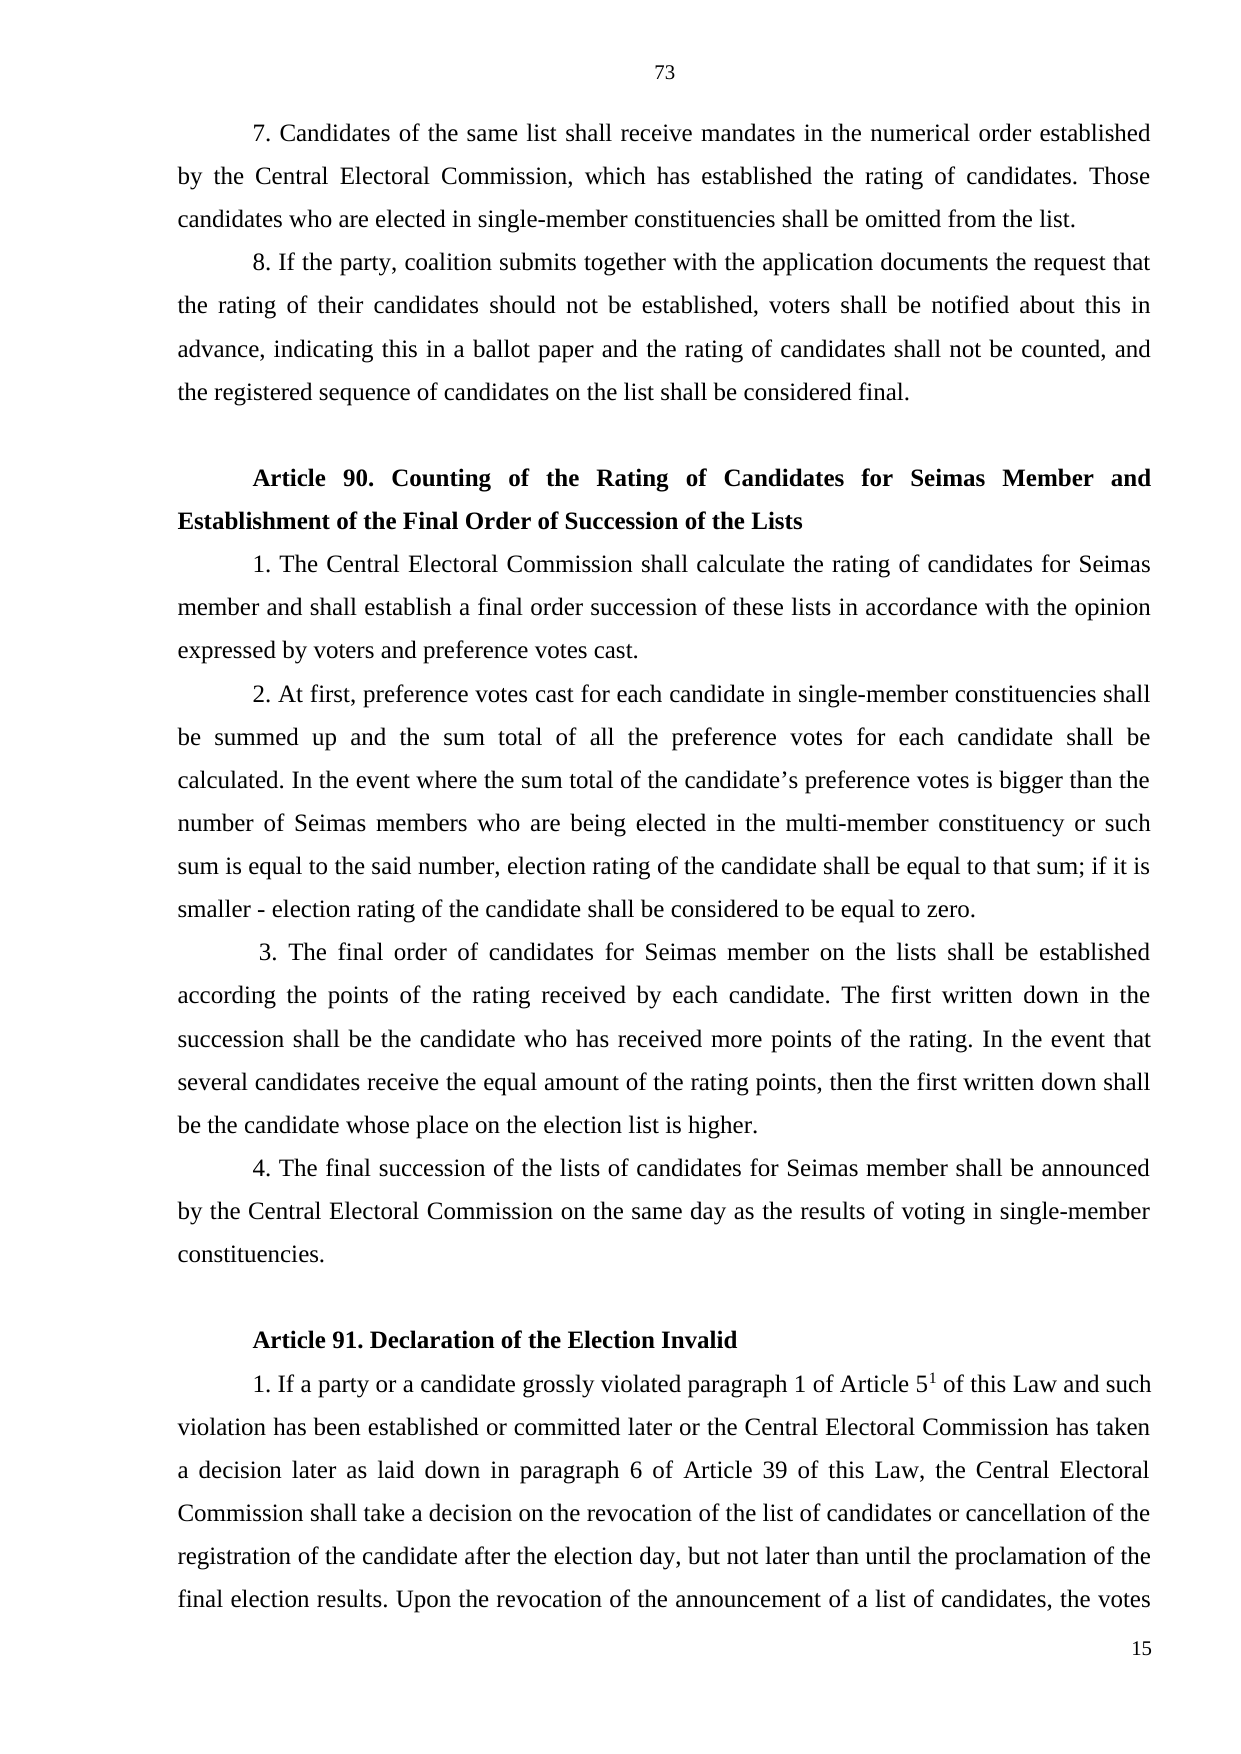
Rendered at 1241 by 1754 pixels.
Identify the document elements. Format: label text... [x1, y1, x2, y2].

text 7. Candidates of the same list shall receive mandates in the numerical order established by the Central Electoral Commission, which has established the rating of candidates. Those candidates who are elected in single-member constituencies shall be omitted from the list. [177, 118, 1152, 233]
text 1. The Central Electoral Commission shall calculate the rating of candidates for Seimas member and shall establish a final order succession of these lists in accordance with the opinion expressed by voters and preference votes cast. [177, 549, 1152, 664]
text 1. If a party or a candidate grossly violated paragraph 1 of Article 51 of this Law and such violation has been established or committed later or the Central Electoral Commission has taken a decision later as laid down in paragraph 6 of Article 39 of this Law, the Central Electoral Commission shall take a decision on the revocation of the list of candidates or cancellation of the registration of the candidate after the election day, but not later than until the proclamation of the final election results. Upon the revocation of the announcement of a list of candidates, the votes [177, 1369, 1152, 1613]
text 8. If the party, coalition submits together with the application documents the request that the rating of their candidates should not be established, voters shall be notified about this in advance, indicating this in a ballot paper and the rating of candidates shall not be counted, and the registered sequence of candidates on the list shall be considered final. [177, 247, 1152, 406]
text Article 91. Declaration of the Election Invalid [177, 1326, 1152, 1354]
text 2. At first, preference votes cast for each candidate in single-member constituencies shall be summed up and the sum total of all the preference votes for each candidate shall be calculated. In the event where the sum total of the candidate’s preference votes is bigger than the number of Seimas members who are being elected in the multi-member constituency or such sum is equal to the said number, election rating of the candidate shall be equal to that sum; if it is smaller - election rating of the candidate shall be considered to be equal to zero. [177, 679, 1152, 923]
text 4. The final succession of the lists of candidates for Seimas member shall be announced by the Central Electoral Commission on the same day as the results of voting in single-member constituencies. [177, 1153, 1152, 1268]
text 3. The final order of candidates for Seimas member on the lists shall be established according the points of the rating received by each candidate. The first written down in the succession shall be the candidate who has received more points of the rating. In the event that several candidates receive the equal amount of the rating points, then the first written down shall be the candidate whose place on the election list is higher. [177, 937, 1152, 1139]
text Article 90. Counting of the Rating of Candidates for Seimas Member and Establishment of the Final Order of Succession of the Lists [177, 463, 1152, 535]
